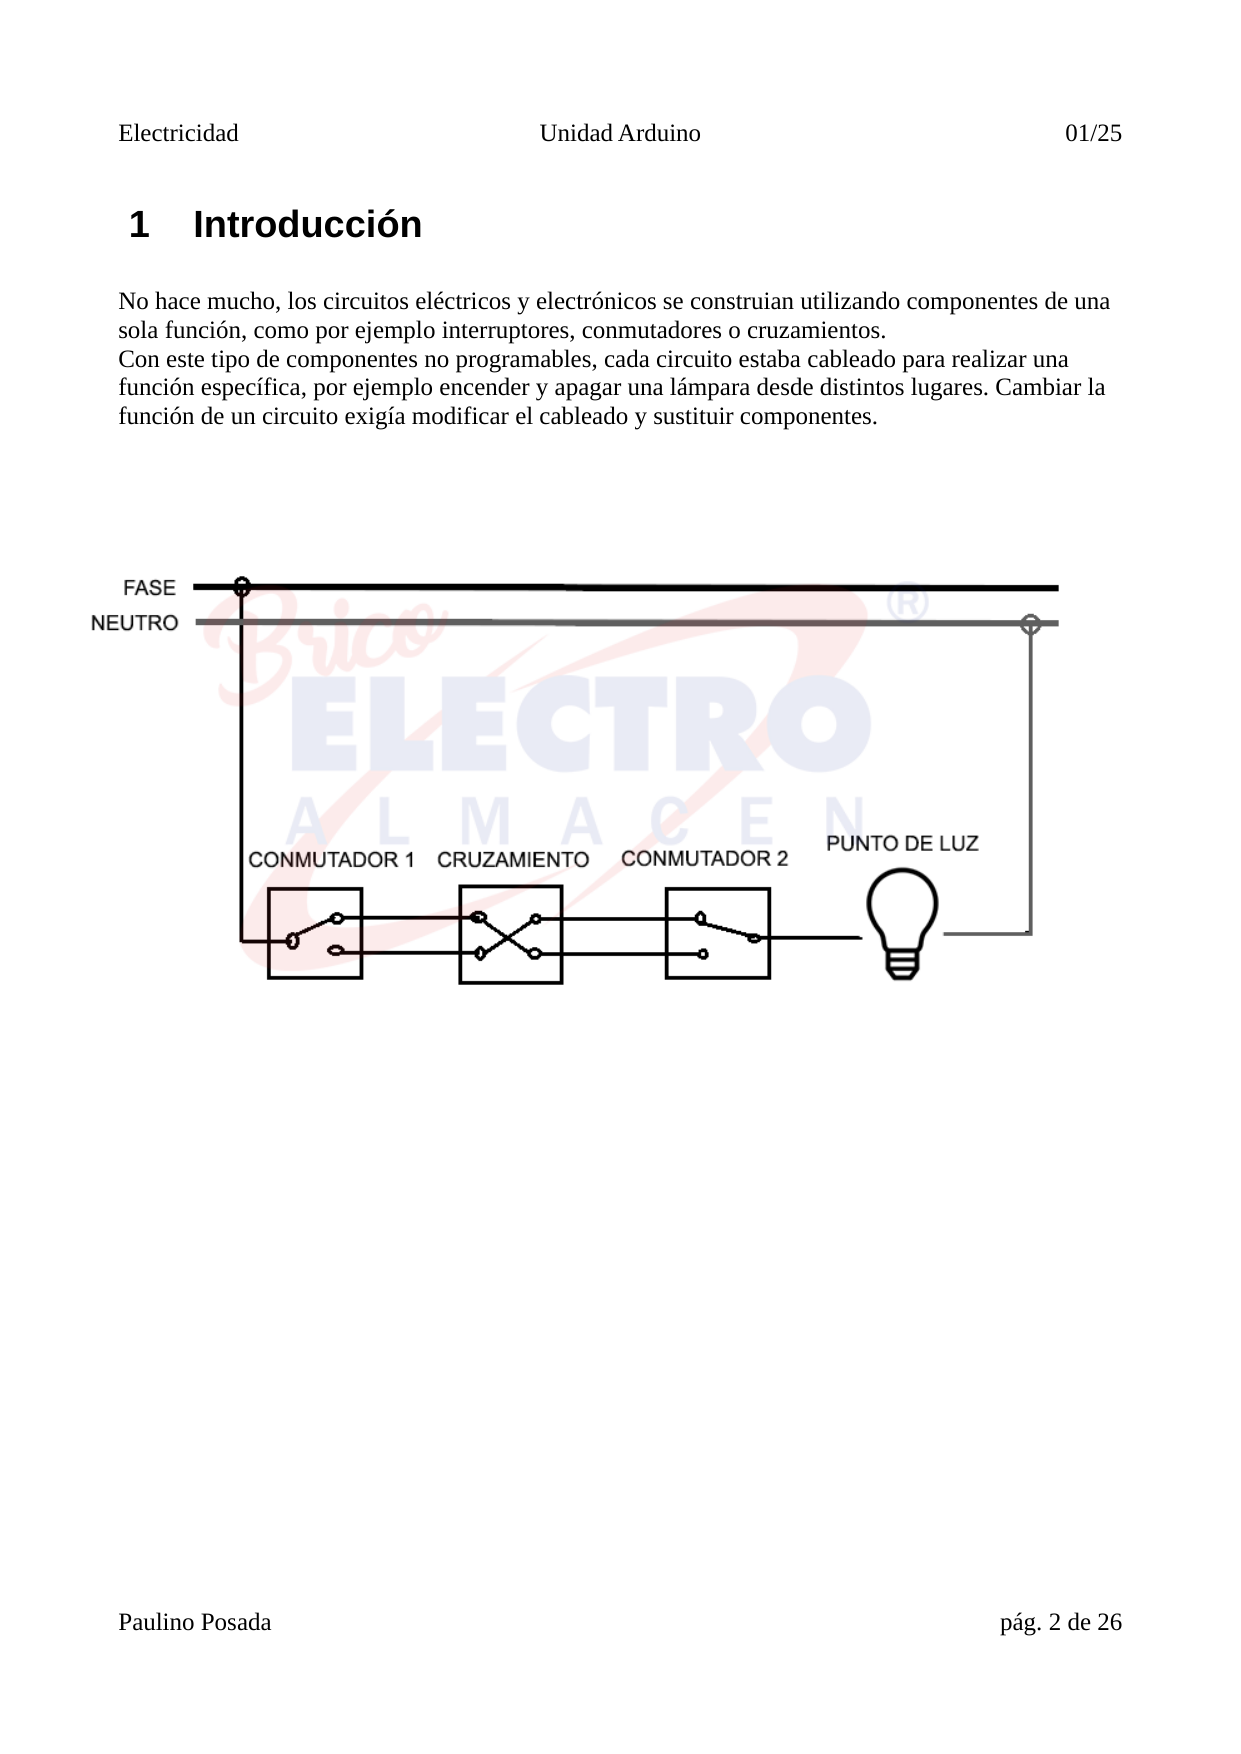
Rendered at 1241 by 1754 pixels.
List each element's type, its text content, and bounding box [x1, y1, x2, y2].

subtitle Introducción [118, 201, 1122, 245]
text Con este tipo de componentes no programables, cada circuito estaba cableado para realizar una función específica, por ejemplo encender y apagar una lámpara desde distintos lugares. Cambiar la función de un circuito exigía modificar el cableado y sustituir componentes. [118, 344, 1122, 430]
picture [72, 525, 1059, 1025]
text No hace mucho, los circuitos eléctricos y electrónicos se construian utilizando componentes de una sola función, como por ejemplo interruptores, conmutadores o cruzamientos. [118, 286, 1122, 344]
